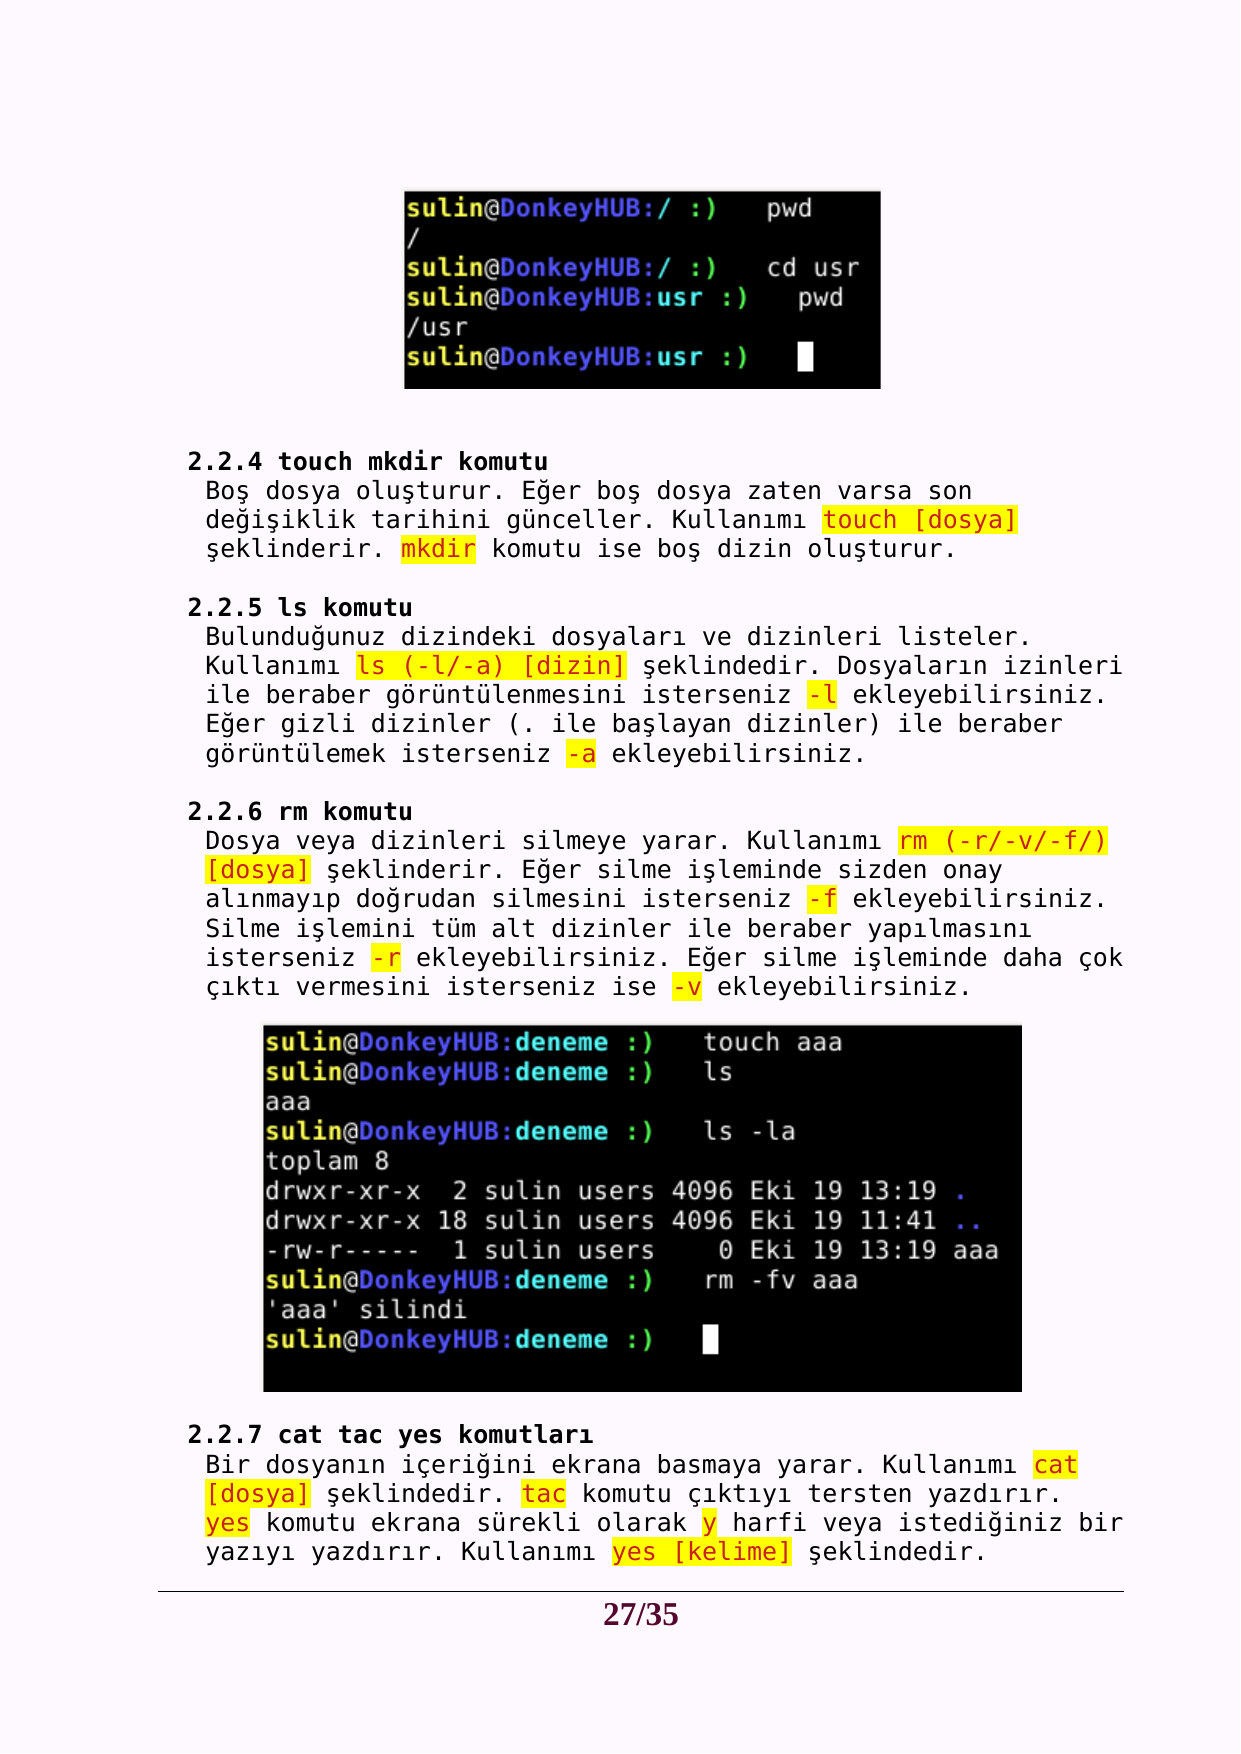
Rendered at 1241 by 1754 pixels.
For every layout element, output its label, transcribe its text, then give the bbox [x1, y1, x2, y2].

text Boş dosya oluşturur. Eğer boş dosya zaten varsa son değişiklik tarihini günceller. Kullanımı touch [dosya] şeklinderir. mkdir komutu ise boş dizin oluşturur. [205, 476, 1124, 564]
picture [259, 1021, 1022, 1392]
picture [401, 187, 881, 389]
text 2.2.7 cat tac yes komutları [187, 1421, 1124, 1450]
text 2.2.5 ls komutu [187, 593, 1124, 622]
text Bir dosyanın içeriğini ekrana basmaya yarar. Kullanımı cat [dosya] şeklindedir. tac komutu çıktıyı tersten yazdırır. [205, 1450, 1124, 1508]
text Bulunduğunuz dizindeki dosyaları ve dizinleri listeler. Kullanımı ls (-l/-a) [dizin] şeklindedir. Dosyaların izinleri ile beraber görüntülenmesini isterseniz -l ekleyebilirsiniz. Eğer gizli dizinler (. ile başlayan dizinler) ile beraber görüntülemek isterseniz -a ekleyebilirsiniz. [205, 622, 1124, 768]
text yes komutu ekrana sürekli olarak y harfi veya istediğiniz bir yazıyı yazdırır. Kullanımı yes [kelime] şeklindedir. [205, 1508, 1124, 1566]
text 2.2.6 rm komutu [187, 797, 1124, 826]
text 2.2.4 touch mkdir komutu [187, 447, 1124, 476]
text Dosya veya dizinleri silmeye yarar. Kullanımı rm (-r/-v/-f/) [dosya] şeklinderir. Eğer silme işleminde sizden onay alınmayıp doğrudan silmesini isterseniz -f ekleyebilirsiniz. Silme işlemini tüm alt dizinler ile beraber yapılmasını isterseniz -r ekleyebilirsiniz. Eğer silme işleminde daha çok çıktı vermesini isterseniz ise -v ekleyebilirsiniz. [205, 826, 1124, 1001]
